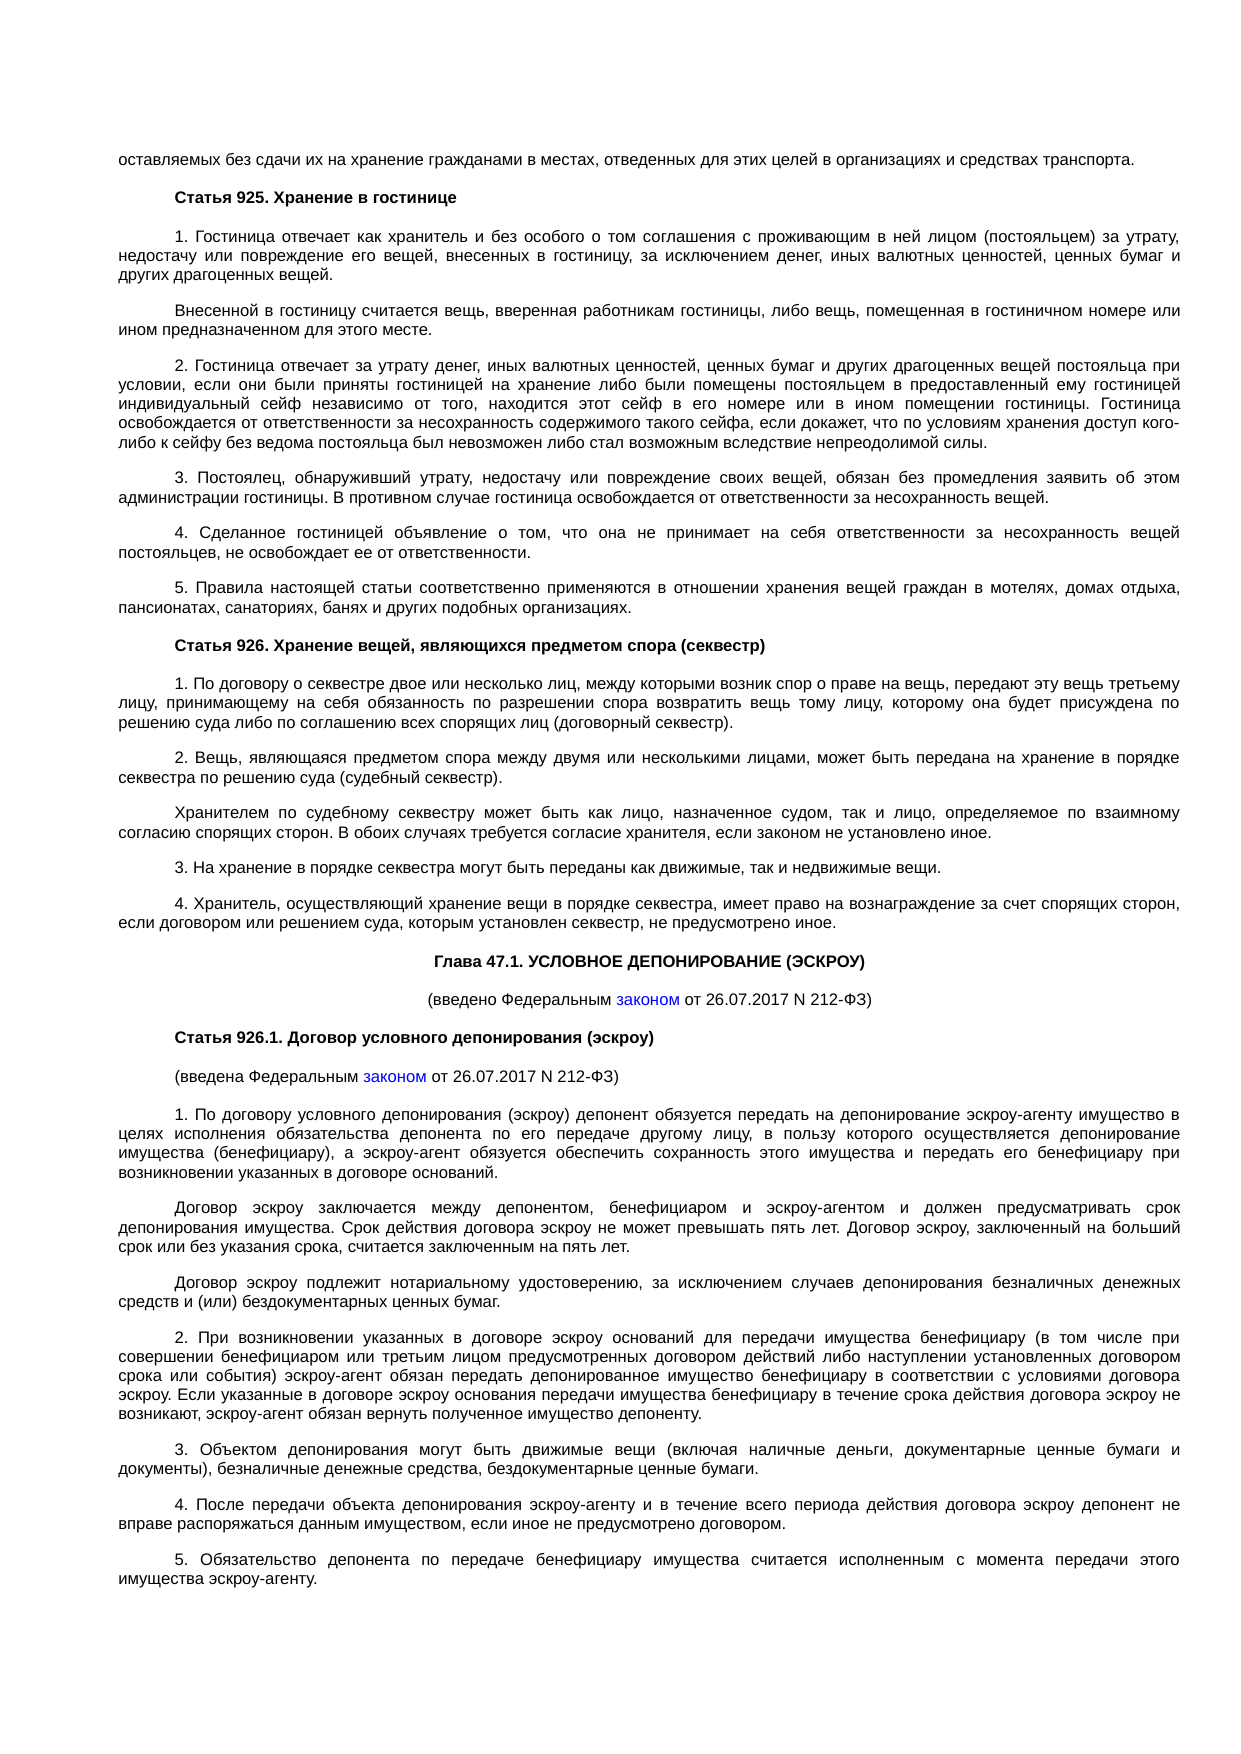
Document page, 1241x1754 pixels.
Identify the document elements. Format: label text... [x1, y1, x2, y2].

text (введена Федеральным законом от 26.07.2017 N 212-ФЗ) [118, 1067, 1181, 1086]
text 2. При возникновении указанных в договоре эскроу оснований для передачи имущества бенефициару (в том числе при совершении бенефициаром или третьим лицом предусмотренных договором действий либо наступлении установленных договором срока или события) эскроу-агент обязан передать депонированное имущество бенефициару в соответствии с условиями договора эскроу. Если указанные в договоре эскроу основания передачи имущества бенефициару в течение срока действия договора эскроу не возникают, эскроу-агент обязан вернуть полученное имущество депоненту. [118, 1327, 1181, 1423]
text 4. После передачи объекта депонирования эскроу-агенту и в течение всего периода действия договора эскроу депонент не вправе распоряжаться данным имуществом, если иное не предусмотрено договором. [118, 1495, 1181, 1533]
text 4. Хранитель, осуществляющий хранение вещи в порядке секвестра, имеет право на вознаграждение за счет спорящих сторон, если договором или решением суда, которым установлен секвестр, не предусмотрено иное. [118, 894, 1181, 932]
text 2. Гостиница отвечает за утрату денег, иных валютных ценностей, ценных бумаг и других драгоценных вещей постояльца при условии, если они были приняты гостиницей на хранение либо были помещены постояльцем в предоставленный ему гостиницей индивидуальный сейф независимо от того, находится этот сейф в его номере или в ином помещении гостиницы. Гостиница освобождается от ответственности за несохранность содержимого такого сейфа, если докажет, что по условиям хранения доступ кого-либо к сейфу без ведома постояльца был невозможен либо стал возможным вследствие непреодолимой силы. [118, 356, 1181, 452]
text 3. Объектом депонирования могут быть движимые вещи (включая наличные деньги, документарные ценные бумаги и документы), безналичные денежные средства, бездокументарные ценные бумаги. [118, 1440, 1181, 1478]
text оставляемых без сдачи их на хранение гражданами в местах, отведенных для этих целей в организациях и средствах транспорта. [118, 150, 1181, 169]
text Хранителем по судебному секвестру может быть как лицо, назначенное судом, так и лицо, определяемое по взаимному согласию спорящих сторон. В обоих случаях требуется согласие хранителя, если законом не установлено иное. [118, 803, 1181, 842]
subtitle Статья 925. Хранение в гостинице [118, 188, 1181, 207]
subtitle Статья 926.1. Договор условного депонирования (эскроу) [118, 1028, 1181, 1047]
text 5. Обязательство депонента по передаче бенефициару имущества считается исполненным с момента передачи этого имущества эскроу-агенту. [118, 1550, 1181, 1588]
text 2. Вещь, являющаяся предметом спора между двумя или несколькими лицами, может быть передана на хранение в порядке секвестра по решению суда (судебный секвестр). [118, 748, 1181, 787]
text 3. Постоялец, обнаруживший утрату, недостачу или повреждение своих вещей, обязан без промедления заявить об этом администрации гостиницы. В противном случае гостиница освобождается от ответственности за несохранность вещей. [118, 468, 1181, 507]
text Договор эскроу заключается между депонентом, бенефициаром и эскроу-агентом и должен предусматривать срок депонирования имущества. Срок действия договора эскроу не может превышать пять лет. Договор эскроу, заключенный на больший срок или без указания срока, считается заключенным на пять лет. [118, 1198, 1181, 1256]
text Договор эскроу подлежит нотариальному удостоверению, за исключением случаев депонирования безналичных денежных средств и (или) бездокументарных ценных бумаг. [118, 1272, 1181, 1311]
text (введено Федеральным законом от 26.07.2017 N 212-ФЗ) [118, 990, 1181, 1009]
text 1. По договору о секвестре двое или несколько лиц, между которыми возник спор о праве на вещь, передают эту вещь третьему лицу, принимающему на себя обязанность по разрешении спора возвратить вещь тому лицу, которому она будет присуждена по решению суда либо по соглашению всех спорящих лиц (договорный секвестр). [118, 674, 1181, 732]
subtitle Глава 47.1. УСЛОВНОЕ ДЕПОНИРОВАНИЕ (ЭСКРОУ) [118, 952, 1181, 971]
text 1. Гостиница отвечает как хранитель и без особого о том соглашения с проживающим в ней лицом (постояльцем) за утрату, недостачу или повреждение его вещей, внесенных в гостиницу, за исключением денег, иных валютных ценностей, ценных бумаг и других драгоценных вещей. [118, 227, 1181, 284]
text 4. Сделанное гостиницей объявление о том, что она не принимает на себя ответственности за несохранность вещей постояльцев, не освобождает ее от ответственности. [118, 523, 1181, 562]
text 3. На хранение в порядке секвестра могут быть переданы как движимые, так и недвижимые вещи. [118, 858, 1181, 877]
text 1. По договору условного депонирования (эскроу) депонент обязуется передать на депонирование эскроу-агенту имущество в целях исполнения обязательства депонента по его передаче другому лицу, в пользу которого осуществляется депонирование имущества (бенефициару), а эскроу-агент обязуется обеспечить сохранность этого имущества и передать его бенефициару при возникновении указанных в договоре оснований. [118, 1105, 1181, 1182]
text Внесенной в гостиницу считается вещь, вверенная работникам гостиницы, либо вещь, помещенная в гостиничном номере или ином предназначенном для этого месте. [118, 301, 1181, 339]
text 5. Правила настоящей статьи соответственно применяются в отношении хранения вещей граждан в мотелях, домах отдыха, пансионатах, санаториях, банях и других подобных организациях. [118, 578, 1181, 617]
subtitle Статья 926. Хранение вещей, являющихся предметом спора (секвестр) [118, 636, 1181, 655]
